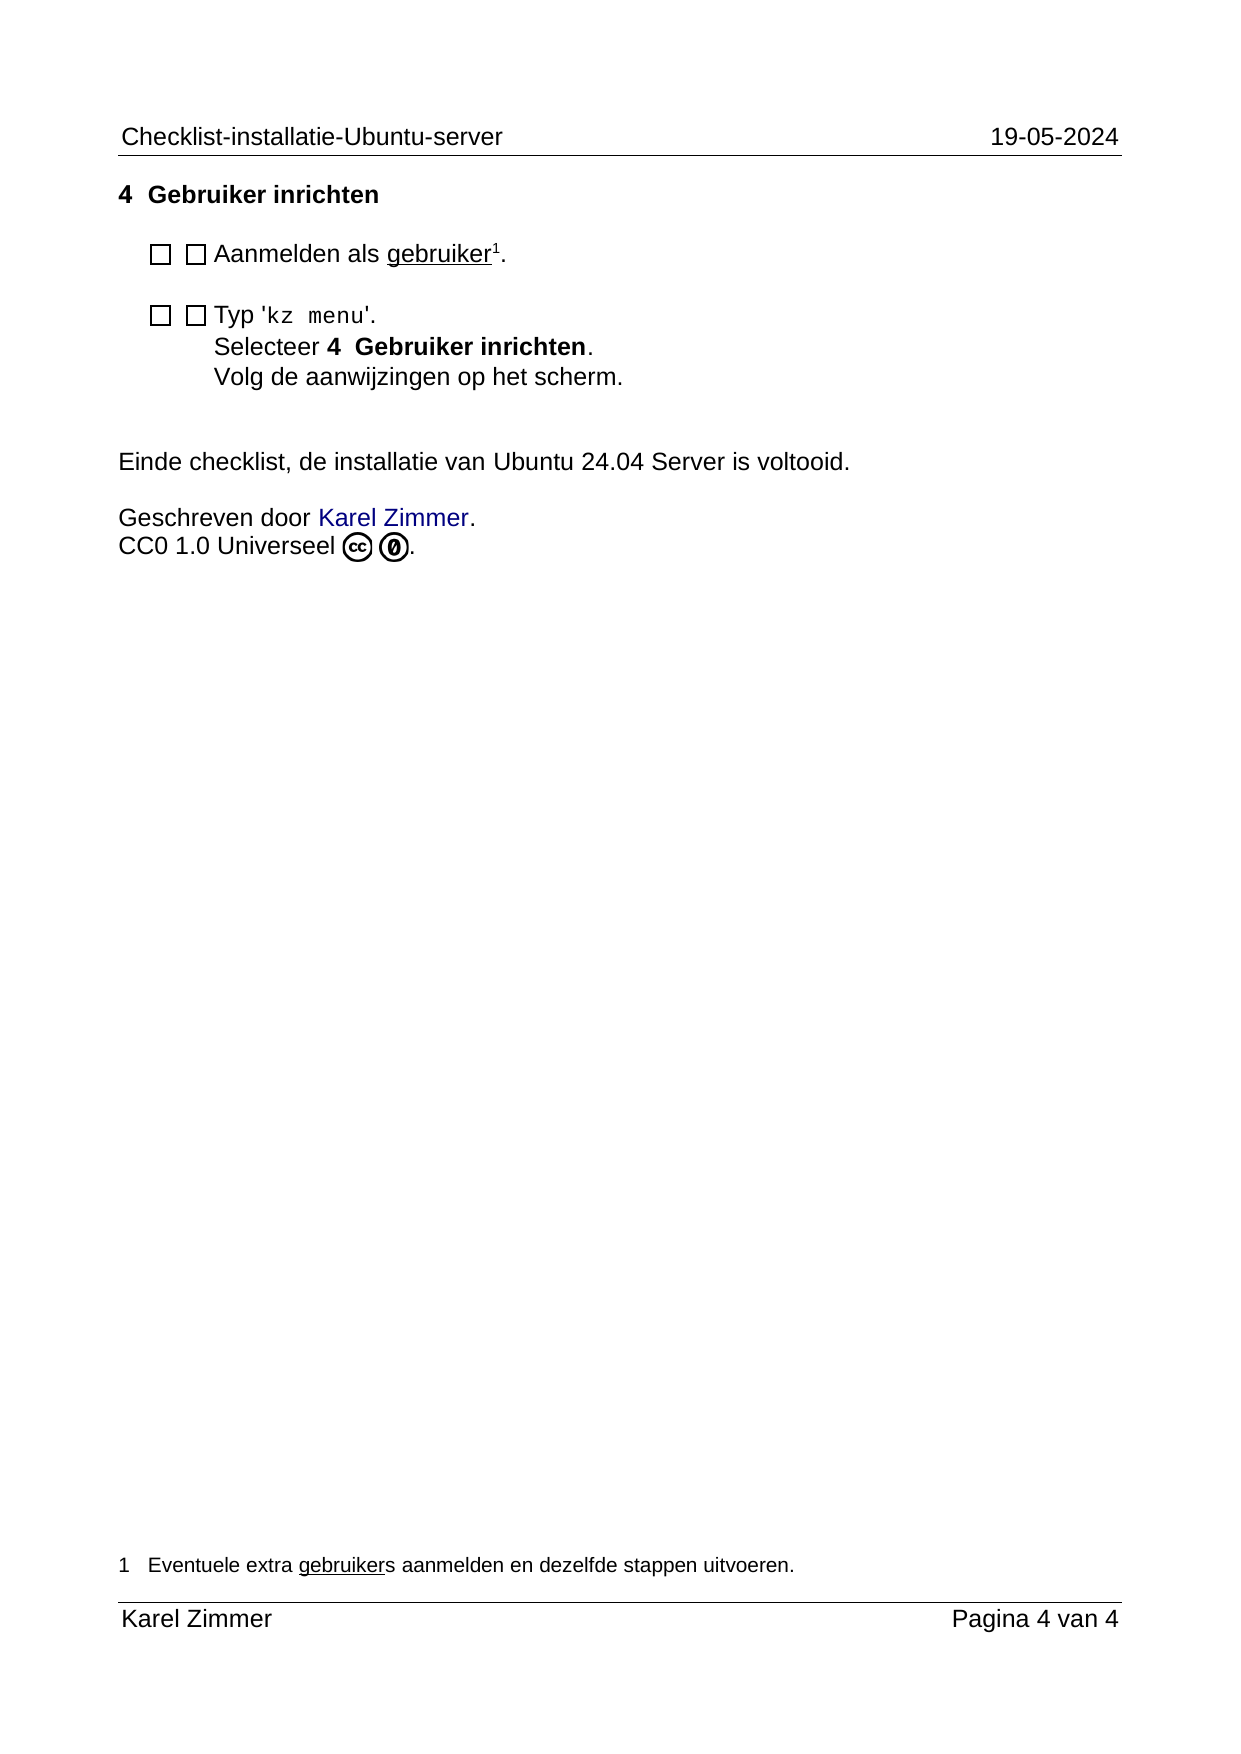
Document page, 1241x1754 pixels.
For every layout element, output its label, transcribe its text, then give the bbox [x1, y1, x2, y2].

table_cell Volg de aanwijzingen op het scherm. [213, 362, 1122, 392]
picture [379, 532, 409, 562]
table_cell [142, 362, 177, 392]
table_header [142, 239, 177, 269]
list Gebruiker inrichten [118, 177, 1122, 211]
table_cell [118, 300, 142, 332]
picture [342, 532, 373, 562]
table_cell [177, 332, 213, 362]
table_cell [142, 300, 177, 332]
list CC0 1.0 Universeel [118, 532, 342, 562]
table_cell [177, 300, 213, 332]
table_header Aanmelden als gebruiker. [213, 239, 1122, 269]
table_cell [118, 332, 142, 362]
table_cell [177, 269, 213, 300]
list . [409, 532, 1122, 562]
table_cell [177, 362, 213, 392]
table_cell [213, 269, 1122, 300]
text Einde checklist, de installatie van Ubuntu 24.04 Server is voltooid. [118, 448, 1122, 476]
table_cell Typ 'kz menu'. [213, 300, 1122, 332]
table_cell Selecteer 4 Gebruiker inrichten. [213, 332, 1122, 362]
table_header [177, 239, 213, 269]
table_cell [142, 332, 177, 362]
list Geschreven door Karel Zimmer. [118, 504, 1122, 532]
table_cell [142, 269, 177, 300]
table_cell [118, 362, 142, 392]
table_header [118, 239, 142, 269]
table_cell [118, 269, 142, 300]
